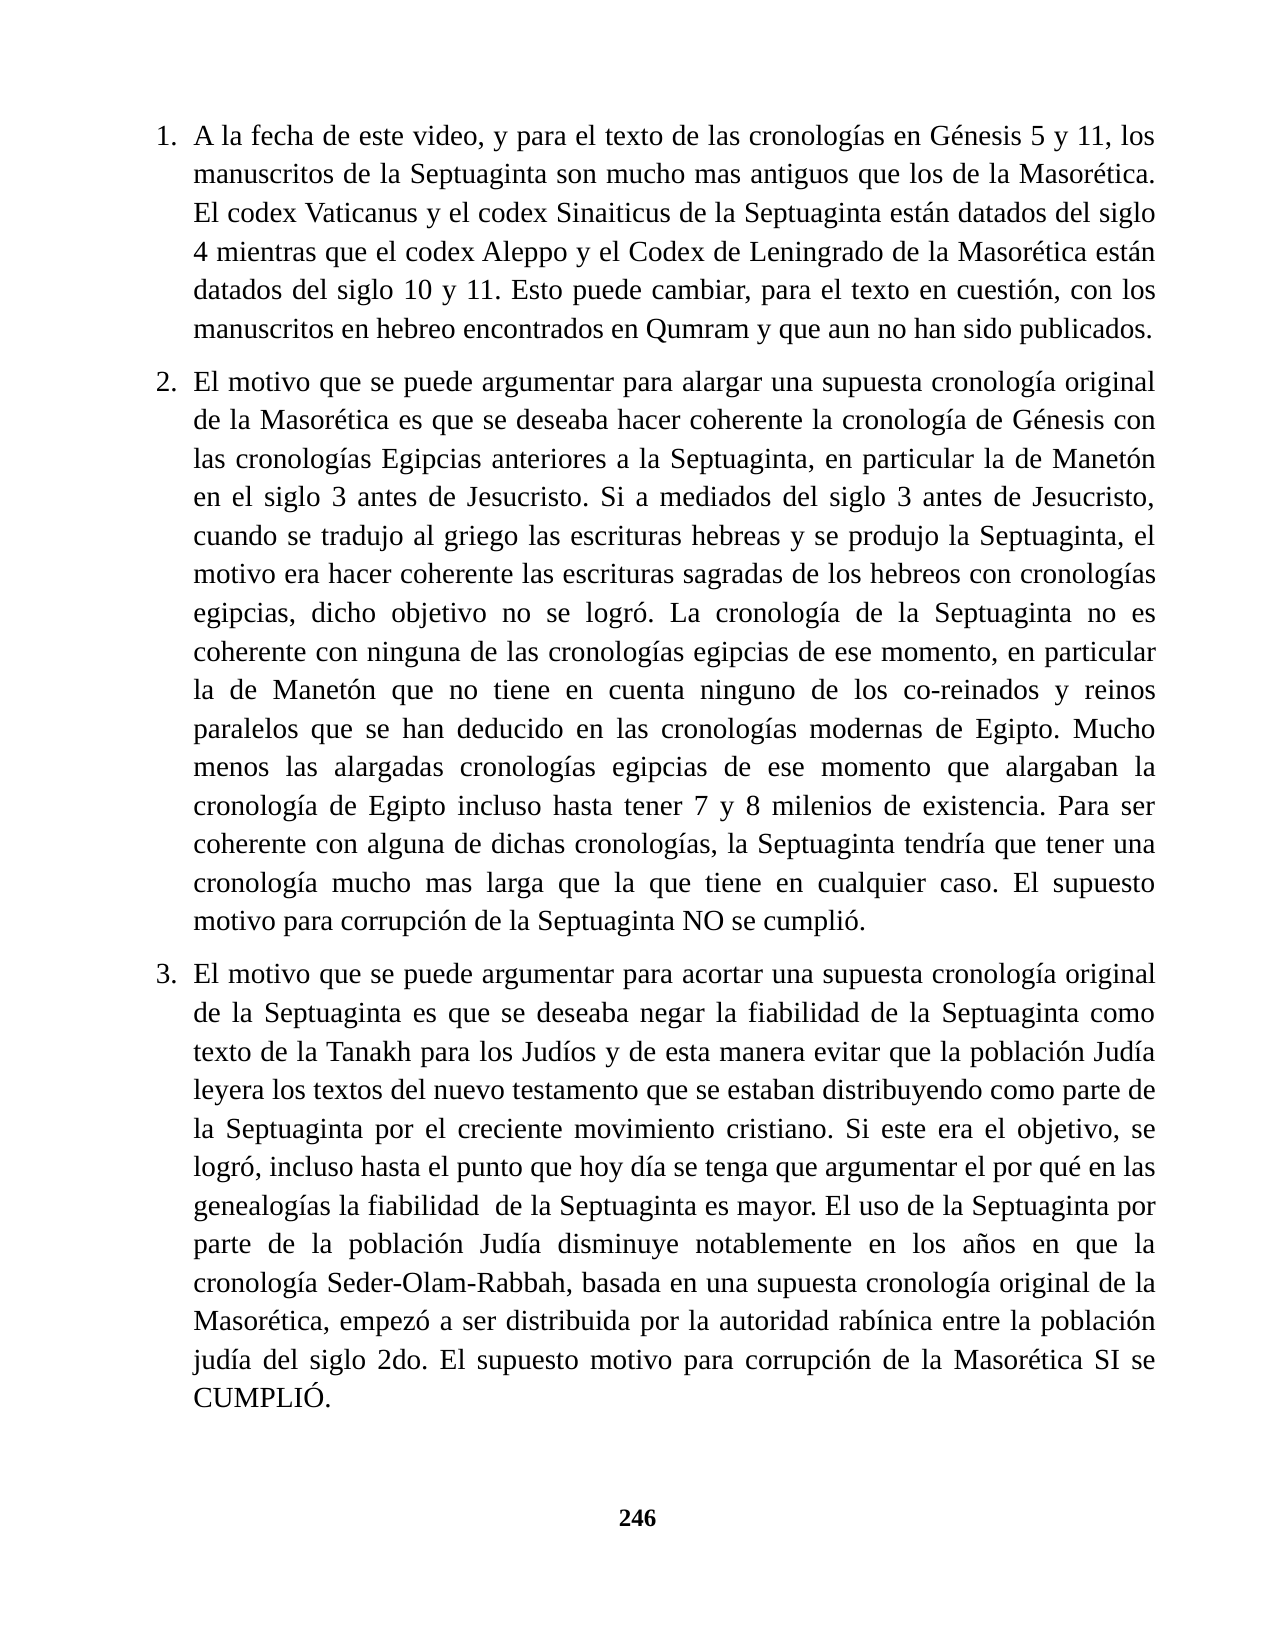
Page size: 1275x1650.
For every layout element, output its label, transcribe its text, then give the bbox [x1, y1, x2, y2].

list El motivo que se puede argumentar para acortar una supuesta cronología original de la Septuaginta es que se deseaba negar la fiabilidad de la Septuaginta como texto de la Tanakh para los Judíos y de esta manera evitar que la población Judía leyera los textos del nuevo testamento que se estaban distribuyendo como parte de la Septuaginta por el creciente movimiento cristiano. Si este era el objetivo, se logró, incluso hasta el punto que hoy día se tenga que argumentar el por qué en las genealogías la fiabilidad de la Septuaginta es mayor. El uso de la Septuaginta por parte de la población Judía disminuye notablemente en los años en que la cronología Seder-Olam-Rabbah, basada en una supuesta cronología original de la Masorética, empezó a ser distribuida por la autoridad rabínica entre la población judía del siglo 2do. El supuesto motivo para corrupción de la Masorética SI se CUMPLIÓ. [156, 957, 1157, 1414]
list A la fecha de este video, y para el texto de las cronologías en Génesis 5 y 11, los manuscritos de la Septuaginta son mucho mas antiguos que los de la Masorética. El codex Vaticanus y el codex Sinaiticus de la Septuaginta están datados del siglo 4 mientras que el codex Aleppo y el Codex de Leningrado de la Masorética están datados del siglo 10 y 11. Esto puede cambiar, para el texto en cuestión, con los manuscritos en hebreo encontrados en Qumram y que aun no han sido publicados. [156, 118, 1157, 344]
list El motivo que se puede argumentar para alargar una supuesta cronología original de la Masorética es que se deseaba hacer coherente la cronología de Génesis con las cronologías Egipcias anteriores a la Septuaginta, en particular la de Manetón en el siglo 3 antes de Jesucristo. Si a mediados del siglo 3 antes de Jesucristo, cuando se tradujo al griego las escrituras hebreas y se produjo la Septuaginta, el motivo era hacer coherente las escrituras sagradas de los hebreos con cronologías egipcias, dicho objetivo no se logró. La cronología de la Septuaginta no es coherente con ninguna de las cronologías egipcias de ese momento, en particular la de Manetón que no tiene en cuenta ninguno de los co-reinados y reinos paralelos que se han deducido en las cronologías modernas de Egipto. Mucho menos las alargadas cronologías egipcias de ese momento que alargaban la cronología de Egipto incluso hasta tener 7 y 8 milenios de existencia. Para ser coherente con alguna de dichas cronologías, la Septuaginta tendría que tener una cronología mucho mas larga que la que tiene en cualquier caso. El supuesto motivo para corrupción de la Septuaginta NO se cumplió. [156, 364, 1157, 937]
